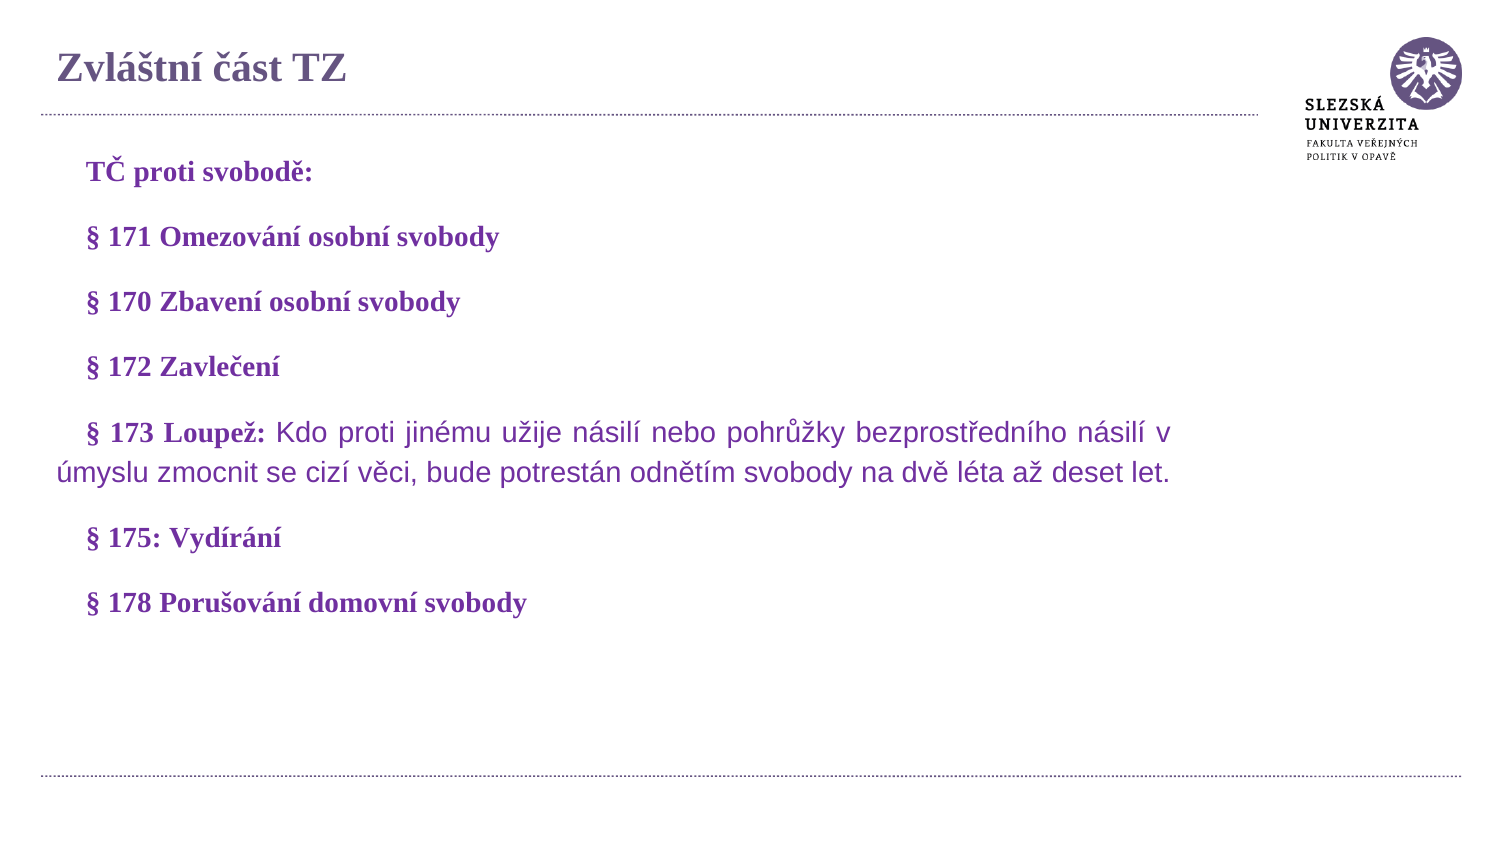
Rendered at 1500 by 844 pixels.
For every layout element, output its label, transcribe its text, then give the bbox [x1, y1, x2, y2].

title Zvláštní část TZ [41, 32, 1325, 116]
text_box TČ proti svobodě: § 171 Omezování osobní svobody § 170 Zbavení osobní svobody § 172 Zavlečení § 173 Loupež: Kdo proti jinému užije násilí nebo pohrůžky bezprostředního násilí v úmyslu zmocnit se cizí věci, bude potrestán odnětím svobody na dvě léta až deset let. § 175: Vydírání § 178 Porušování domovní svobody [41, 139, 1226, 844]
